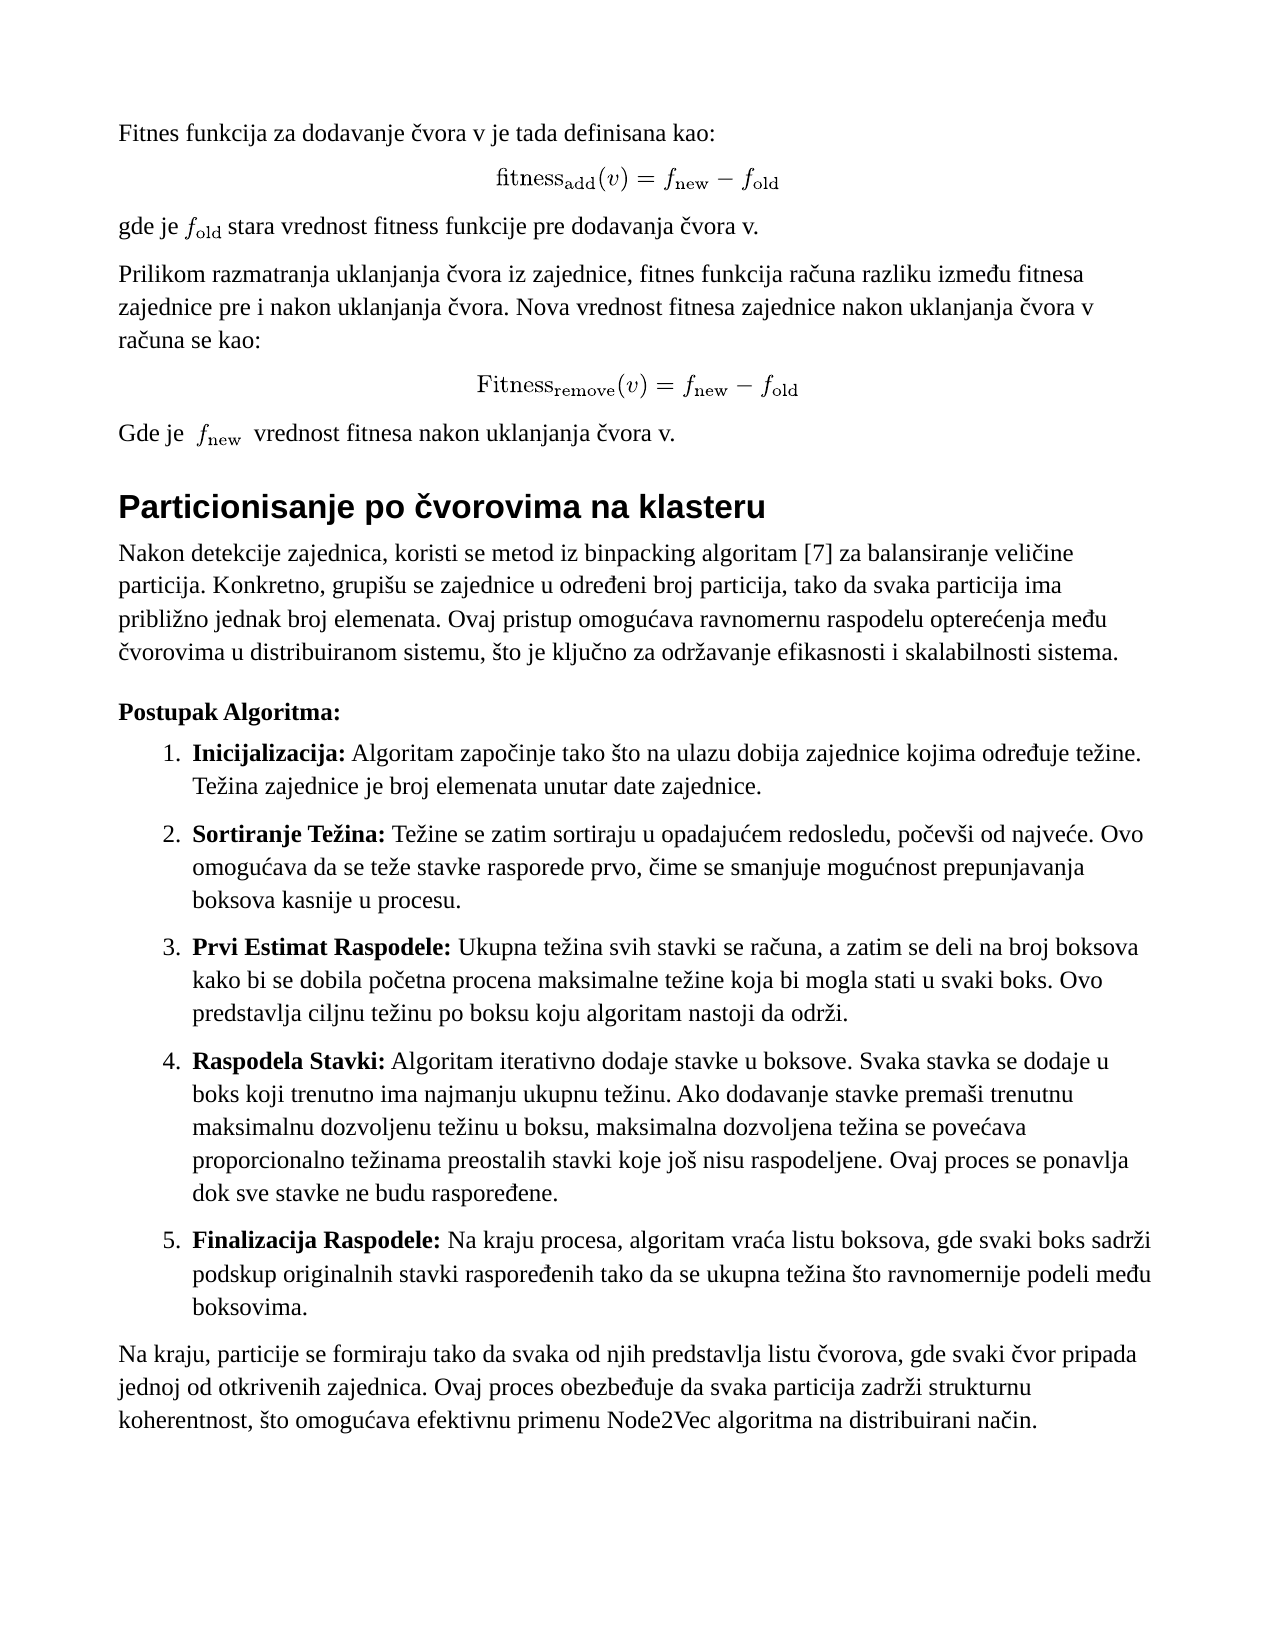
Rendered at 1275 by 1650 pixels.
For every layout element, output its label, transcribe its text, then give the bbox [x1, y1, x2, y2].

text Nakon detekcije zajednica, koristi se metod iz binpacking algoritam [7] za balansiranje veličine particija. Konkretno, grupišu se zajednice u određeni broj particija, tako da svaka particija ima približno jednak broj elemenata. Ovaj pristup omogućava ravnomernu raspodelu opterećenja među čvorovima u distribuiranom sistemu, što je ključno za održavanje efikasnosti i skalabilnosti sistema. [118, 538, 1157, 665]
list Raspodela Stavki: Algoritam iterativno dodaje stavke u boksove. Svaka stavka se dodaje u boks koji trenutno ima najmanju ukupnu težinu. Ako dodavanje stavke premaši trenutnu maksimalnu dozvoljenu težinu u boksu, maksimalna dozvoljena težina se povećava proporcionalno težinama preostalih stavki koje još nisu raspodeljene. Ovaj proces se ponavlja dok sve stavke ne budu raspoređene. [162, 1046, 1157, 1207]
text Fitnes funkcija za dodavanje čvora v je tada definisana kao: [118, 118, 1157, 147]
list Inicijalizacija: Algoritam započinje tako što na ulazu dobija zajednice kojima određuje težine. Težina zajednice je broj elemenata unutar date zajednice. [162, 738, 1157, 800]
subtitle Particionisanje po čvorovima na klasteru [118, 487, 1157, 525]
text Gde je vrednost fitnesa nakon uklanjanja čvora v. [118, 418, 1157, 447]
text Prilikom razmatranja uklanjanja čvora iz zajednice, fitnes funkcija računa razliku između fitnesa zajednice pre i nakon uklanjanja čvora. Nova vrednost fitnesa zajednice nakon uklanjanja čvora v računa se kao: [118, 259, 1157, 354]
list Finalizacija Raspodele: Na kraju procesa, algoritam vraća listu boksova, gde svaki boks sadrži podskup originalnih stavki raspoređenih tako da se ukupna težina što ravnomernije podeli među boksovima. [162, 1226, 1157, 1320]
text Na kraju, particije se formiraju tako da svaka od njih predstavlja listu čvorova, gde svaki čvor pripada jednoj od otkrivenih zajednica. Ovaj proces obezbeđuje da svaka particija zadrži strukturnu koherentnost, što omogućava efektivnu primenu Node2Vec algoritma na distribuirani način. [118, 1339, 1157, 1434]
list Sortiranje Težina: Težine se zatim sortiraju u opadajućem redosledu, počevši od najveće. Ovo omogućava da se teže stavke rasporede prvo, čime se smanjuje mogućnost prepunjavanja boksova kasnije u procesu. [162, 819, 1157, 913]
list Prvi Estimat Raspodele: Ukupna težina svih stavki se računa, a zatim se deli na broj boksova kako bi se dobila početna procena maksimalne težine koja bi mogla stati u svaki boks. Ovo predstavlja ciljnu težinu po boksu koju algoritam nastoji da održi. [162, 932, 1157, 1027]
subtitle Postupak Algoritma: [118, 697, 1157, 726]
text gde je stara vrednost fitness funkcije pre dodavanja čvora v. [118, 211, 1157, 240]
